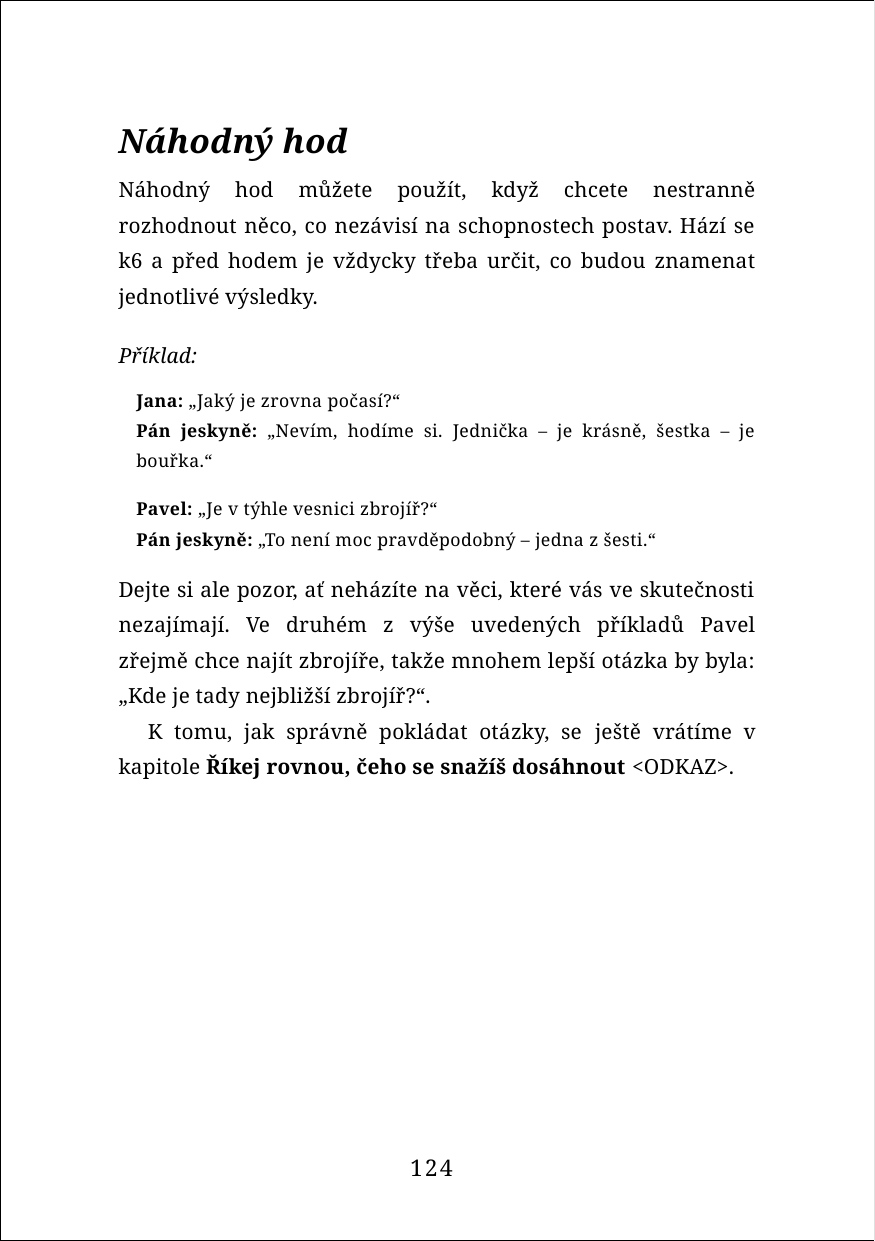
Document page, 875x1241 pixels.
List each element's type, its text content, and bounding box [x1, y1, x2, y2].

text Dejte si ale pozor, ať neházíte na věci, které vás ve skutečnosti nezajímají. Ve druhém z výše uvedených příkladů Pavel zřejmě chce najít zbrojíře, takže mnohem lepší otázka by byla: „Kde je tady nejbližší zbrojíř?“. K tomu, jak správně pokládat otázky, se ještě vrátíme v kapitole Říkej rovnou, čeho se snažíš dosáhnout <ODKAZ>. [118, 575, 756, 781]
text Příklad: [118, 341, 756, 369]
text Jana: „Jaký je zrovna počasí?“ Pán jeskyně: „Nevím, hodíme si. Jednička – je krásně, šestka – je bouřka.“ [136, 388, 756, 473]
subtitle Náhodný hod [118, 118, 756, 164]
text Pavel: „Je v týhle vesnici zbrojíř?“ Pán jeskyně: „To není moc pravděpodobný – jedna z šesti.“ [136, 497, 756, 551]
text Náhodný hod můžete použít, když chcete nestranně rozhodnout něco, co nezávisí na schopnostech postav. Hází se k6 a před hodem je vždycky třeba určit, co budou znamenat jednotlivé výsledky. [118, 175, 756, 310]
